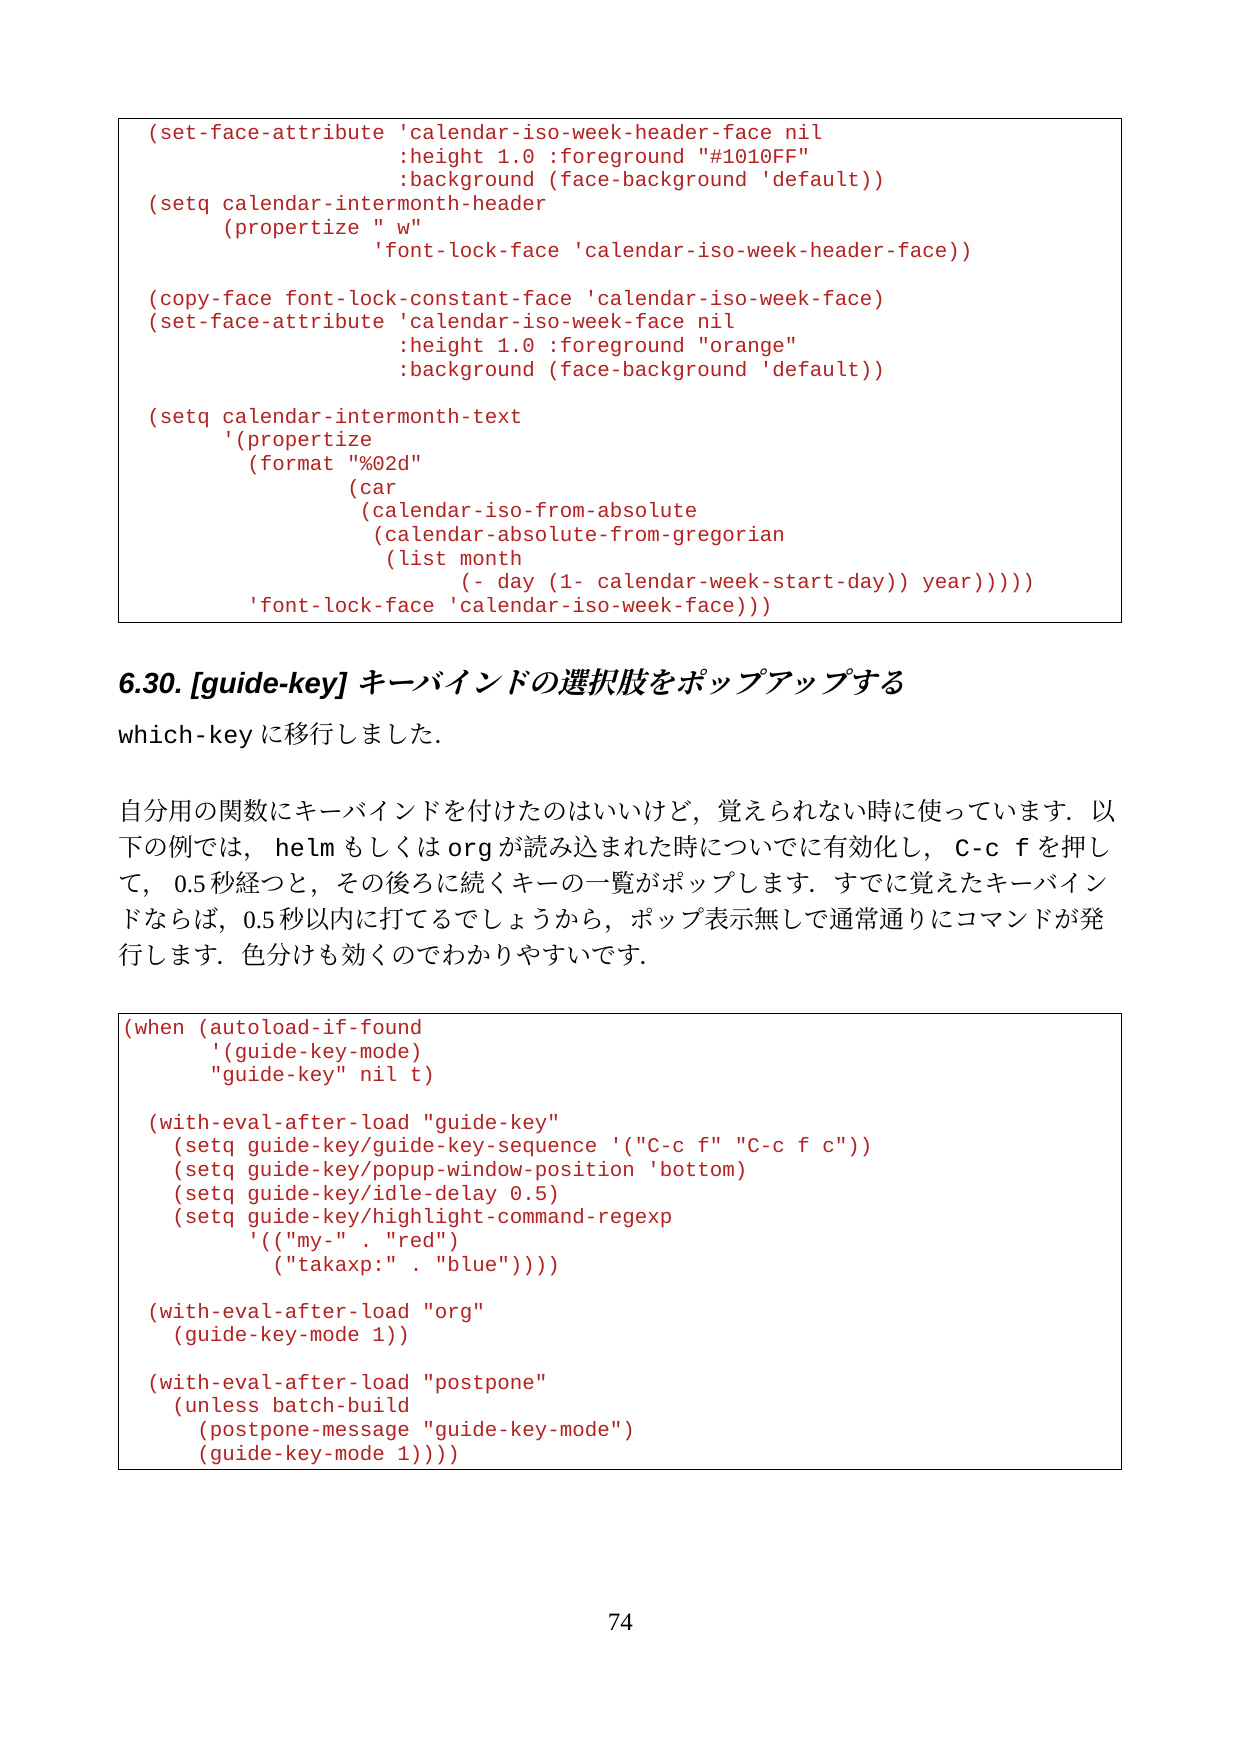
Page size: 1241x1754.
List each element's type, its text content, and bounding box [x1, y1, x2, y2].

text (setq guide-key/idle-delay 0.5) [119, 1179, 1121, 1202]
text 自分用の関数にキーバインドを付けたのはいいけど，覚えられない時に使っています．以下の例では， helm もしくは org が読み込まれた時についでに有効化し， C-c f を押して， 0.5秒経つと，その後ろに続くキーの一覧がポップします．すでに覚えたキーバインドならば，0.5秒以内に打てるでしょうから，ポップ表示無しで通常通りにコマンドが発行します．色分けも効くのでわかりやすいです． [118, 792, 1122, 1001]
text (setq guide-key/highlight-command-regexp [119, 1202, 1121, 1226]
text '(("my-" . "red") [119, 1226, 1121, 1249]
text 'font-lock-face 'calendar-iso-week-header-face)) [119, 236, 1121, 260]
text ("takaxp:" . "blue")))) [119, 1249, 1121, 1273]
text (postpone-message "guide-key-mode") [119, 1415, 1121, 1439]
text (setq guide-key/guide-key-sequence '("C-c f" "C-c f c")) [119, 1131, 1121, 1155]
text (setq guide-key/popup-window-position 'bottom) [119, 1155, 1121, 1179]
text :height 1.0 :foreground "#1010FF" [119, 142, 1121, 165]
text :background (face-background 'default)) [119, 354, 1121, 378]
text (setq calendar-intermonth-text [119, 402, 1121, 426]
text (calendar-iso-from-absolute [119, 496, 1121, 520]
text (with-eval-after-load "org" [119, 1297, 1121, 1321]
text '(propertize [119, 426, 1121, 449]
text (setq calendar-intermonth-header [119, 189, 1121, 213]
text (- day (1- calendar-week-start-day)) year))))) [119, 567, 1121, 591]
text (when (autoload-if-found [119, 1014, 1121, 1037]
text (with-eval-after-load "postpone" [119, 1368, 1121, 1391]
text (set-face-attribute 'calendar-iso-week-header-face nil [119, 119, 1121, 142]
text 'font-lock-face 'calendar-iso-week-face))) [119, 591, 1121, 622]
text (unless batch-build [119, 1391, 1121, 1415]
text (format "%02d" [119, 449, 1121, 473]
text (copy-face font-lock-constant-face 'calendar-iso-week-face) [119, 284, 1121, 307]
text (set-face-attribute 'calendar-iso-week-face nil [119, 307, 1121, 331]
text (guide-key-mode 1)))) [119, 1439, 1121, 1469]
text "guide-key" nil t) [119, 1060, 1121, 1084]
text (propertize " w" [119, 213, 1121, 236]
text (guide-key-mode 1)) [119, 1321, 1121, 1344]
text (with-eval-after-load "guide-key" [119, 1108, 1121, 1131]
text :background (face-background 'default)) [119, 165, 1121, 189]
text :height 1.0 :foreground "orange" [119, 331, 1121, 354]
text '(guide-key-mode) [119, 1037, 1121, 1060]
subtitle [guide-key] キーバインドの選択肢をポップアップする [118, 660, 1122, 702]
text (list month [119, 544, 1121, 567]
text (calendar-absolute-from-gregorian [119, 520, 1121, 544]
text (car [119, 473, 1121, 496]
text which-key に移行しました． [118, 714, 1122, 779]
